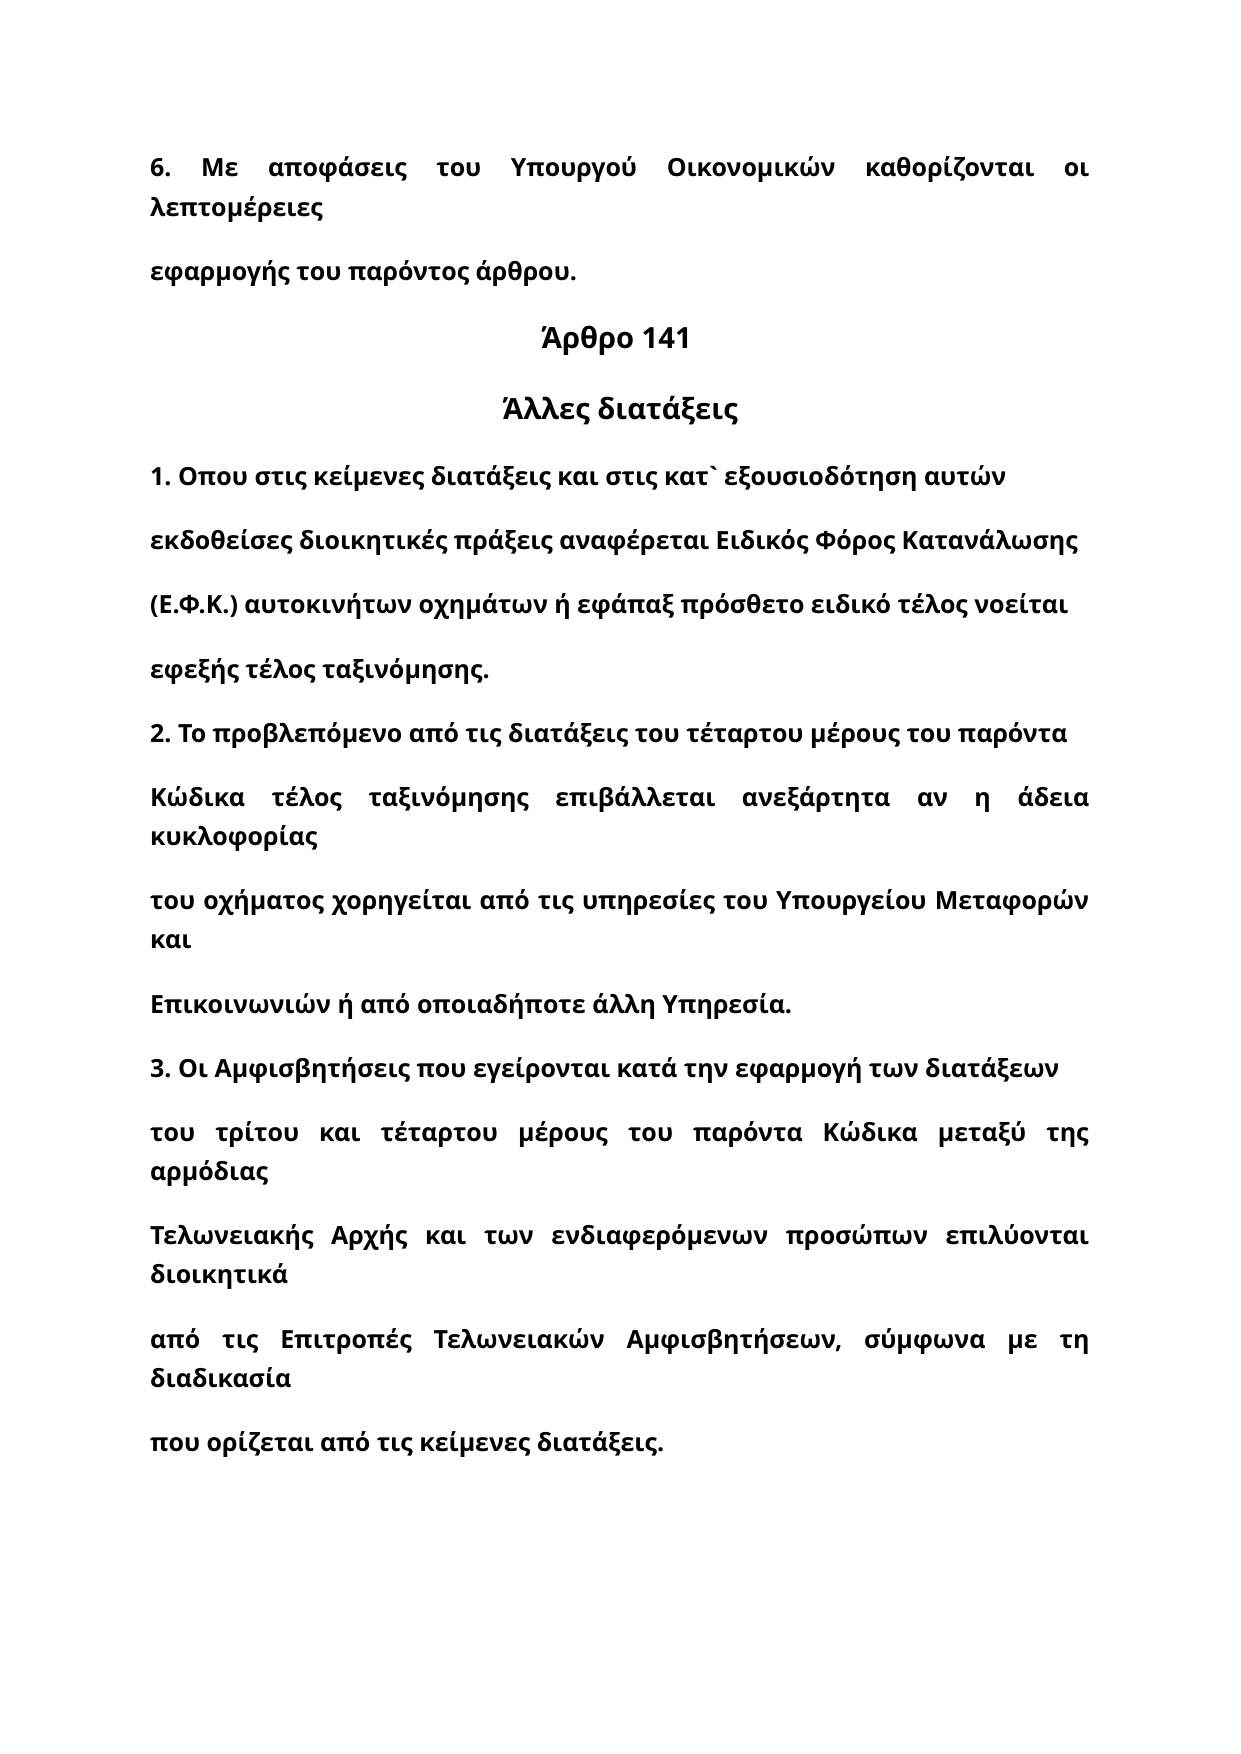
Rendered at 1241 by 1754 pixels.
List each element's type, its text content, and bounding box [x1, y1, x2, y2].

text (Ε.Φ.Κ.) αυτοκινήτων οχημάτων ή εφάπαξ πρόσθετο ειδικό τέλος νοείται [150, 587, 1090, 621]
text του οχήματος χορηγείται από τις υπηρεσίες του Υπουργείου Μεταφορών και [150, 883, 1090, 956]
text εφεξής τέλος ταξινόμησης. [150, 651, 1090, 685]
text από τις Επιτροπές Τελωνειακών Αμφισβητήσεων, σύμφωνα με τη διαδικασία [150, 1321, 1090, 1394]
subtitle Άλλες διατάξεις [150, 388, 1090, 428]
text 3. Οι Αμφισβητήσεις που εγείρονται κατά την εφαρμογή των διατάξεων [150, 1050, 1090, 1084]
text 1. Οπου στις κείμενες διατάξεις και στις κατ` εξουσιοδότηση αυτών [150, 459, 1090, 493]
text εκδοθείσες διοικητικές πράξεις αναφέρεται Ειδικός Φόρος Κατανάλωσης [150, 523, 1090, 557]
subtitle Άρθρο 141 [150, 317, 1090, 357]
text 2. Το προβλεπόμενο από τις διατάξεις του τέταρτου μέρους του παρόντα [150, 715, 1090, 749]
text Επικοινωνιών ή από οποιαδήποτε άλλη Υπηρεσία. [150, 986, 1090, 1020]
text του τρίτου και τέταρτου μέρους του παρόντα Κώδικα μεταξύ της αρμόδιας [150, 1114, 1090, 1188]
text που ορίζεται από τις κείμενες διατάξεις. [150, 1424, 1090, 1459]
text Τελωνειακής Αρχής και των ενδιαφερόμενων προσώπων επιλύονται διοικητικά [150, 1218, 1090, 1291]
text 6. Με αποφάσεις του Υπουργού Οικονομικών καθορίζονται οι λεπτομέρειες [150, 150, 1090, 223]
text Κώδικα τέλος ταξινόμησης επιβάλλεται ανεξάρτητα αν η άδεια κυκλοφορίας [150, 779, 1090, 853]
text εφαρμογής του παρόντος άρθρου. [150, 253, 1090, 287]
